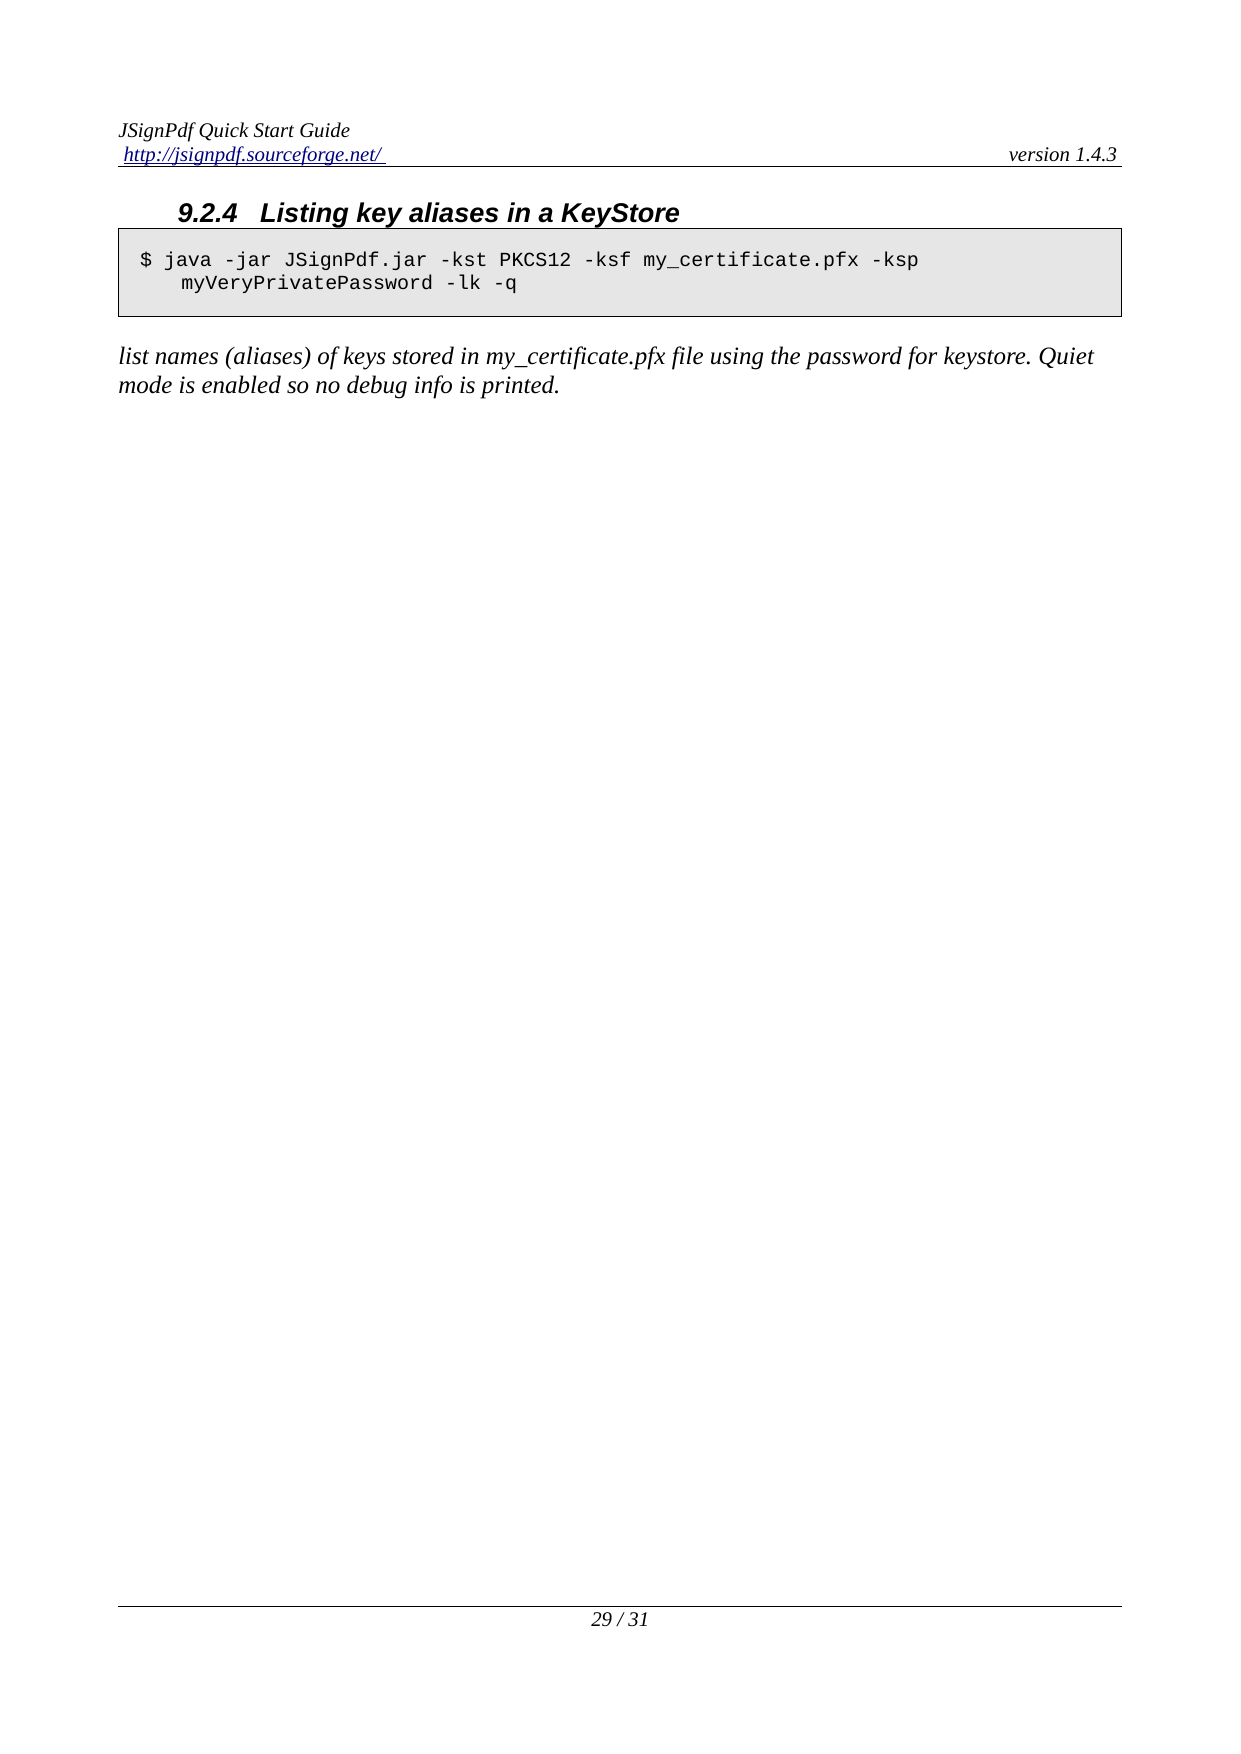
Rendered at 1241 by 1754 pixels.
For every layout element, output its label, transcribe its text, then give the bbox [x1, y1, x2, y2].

text list names (aliases) of keys stored in my_certificate.pfx file using the password for keystore. Quiet mode is enabled so no debug info is printed. [118, 341, 1122, 398]
subtitle Listing key aliases in a KeyStore [177, 197, 1122, 228]
text $ java -jar JSignPdf.jar -kst PKCS12 -ksf my_certificate.pfx -ksp myVeryPrivatePassword -lk -q [119, 229, 1121, 316]
